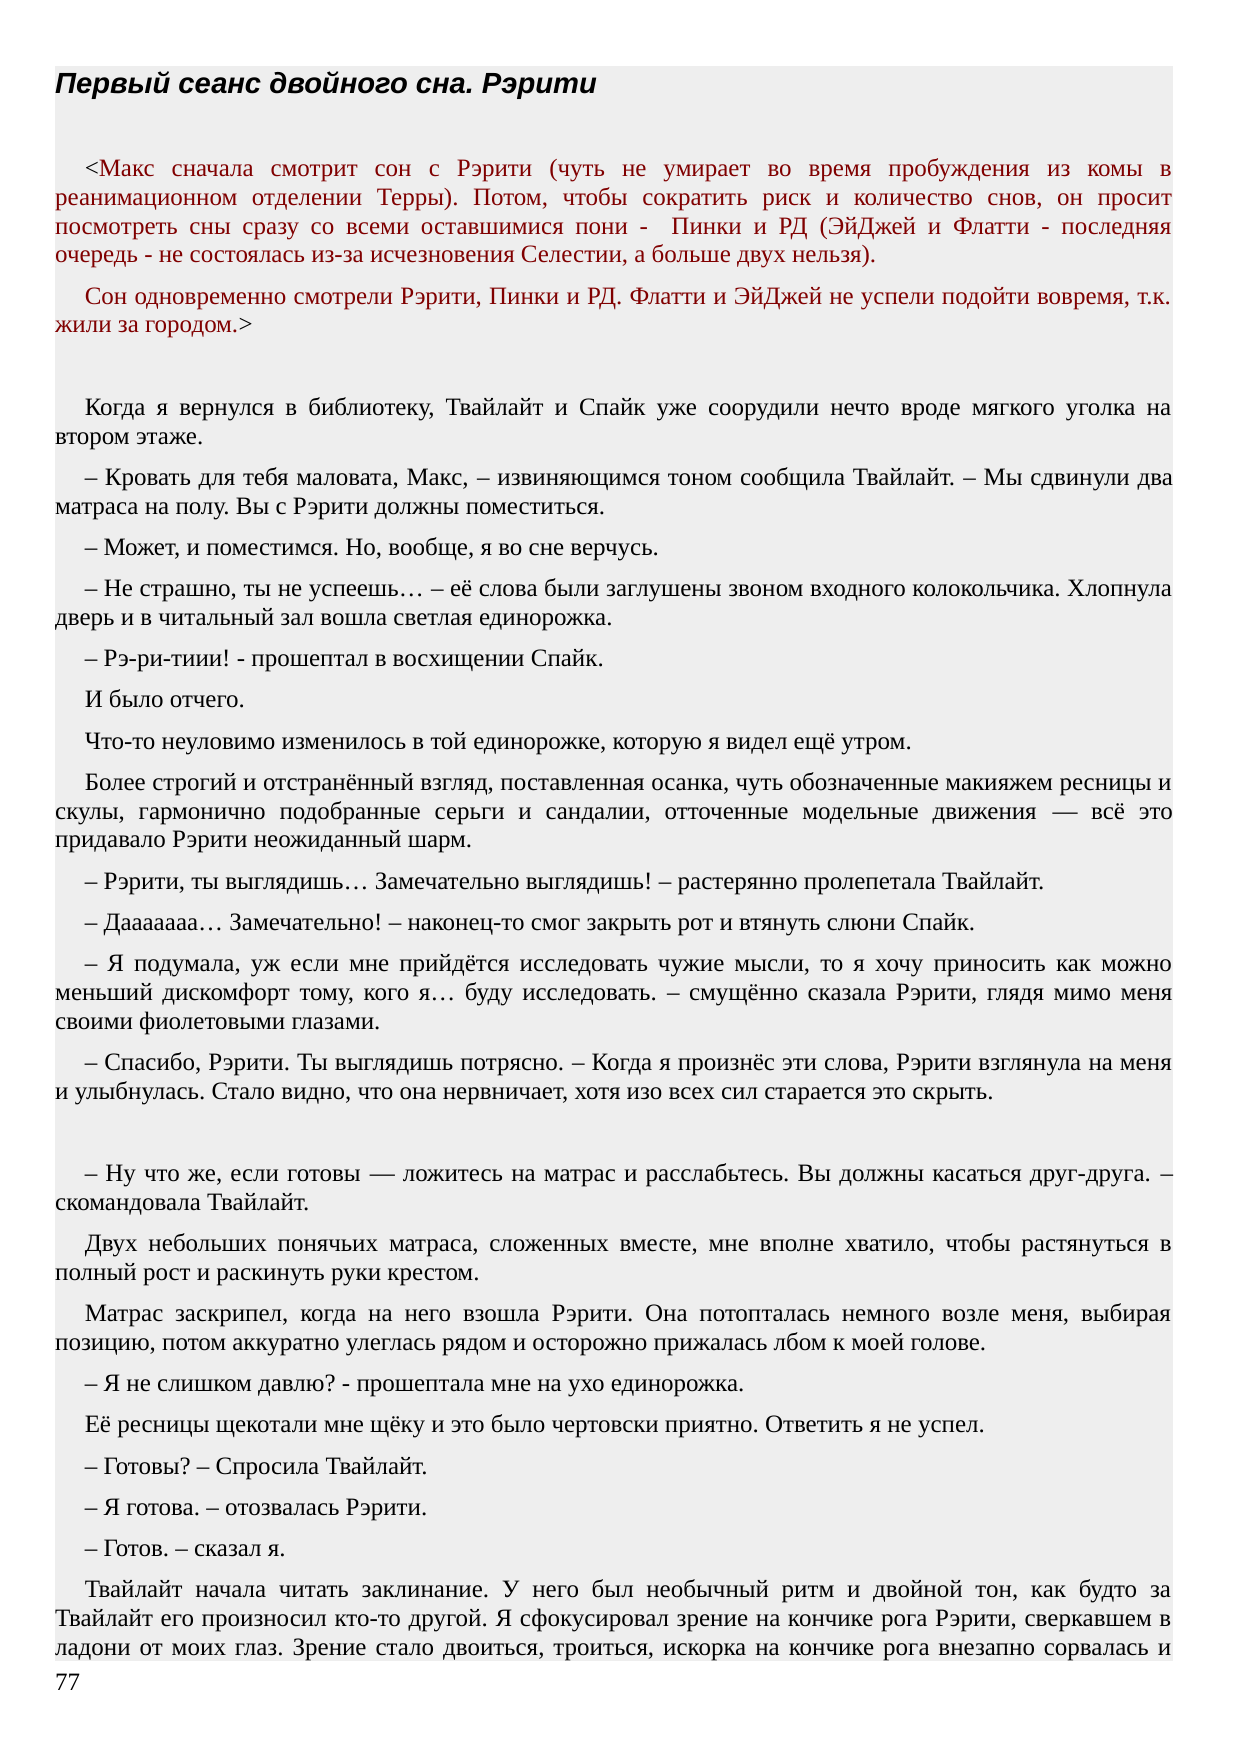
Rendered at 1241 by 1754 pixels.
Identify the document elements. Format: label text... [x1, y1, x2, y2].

text – Рэ-ри-тиии! - прошептал в восхищении Спайк. [55, 643, 1173, 672]
text Твайлайт начала читать заклинание. У него был необычный ритм и двойной тон, как будто за Твайлайт его произносил кто-то другой. Я сфокусировал зрение на кончике рога Рэрити, сверкавшем в ладони от моих глаз. Зрение стало двоиться, троиться, искорка на кончике рога внезапно сорвалась и [55, 1574, 1173, 1661]
text Что-то неуловимо изменилось в той единорожке, которую я видел ещё утром. [55, 726, 1173, 754]
text – Я подумала, уж если мне прийдётся исследовать чужие мысли, то я хочу приносить как можно меньший дискомфорт тому, кого я… буду исследовать. – смущённо сказала Рэрити, глядя мимо меня своими фиолетовыми глазами. [55, 948, 1173, 1034]
text Её ресницы щекотали мне щёку и это было чертовски приятно. Ответить я не успел. [55, 1409, 1173, 1438]
text Двух небольших понячьих матраса, сложенных вместе, мне вполне хватило, чтобы растянуться в полный рост и раскинуть руки крестом. [55, 1228, 1173, 1286]
text – Ну что же, если готовы — ложитесь на матрас и расслабьтесь. Вы должны касаться друг-друга. – скомандовала Твайлайт. [55, 1158, 1173, 1216]
text – Я не слишком давлю? - прошептала мне на ухо единорожка. [55, 1368, 1173, 1397]
text – Готов. – сказал я. [55, 1533, 1173, 1562]
text – Спасибо, Рэрити. Ты выглядишь потрясно. – Когда я произнёс эти слова, Рэрити взглянула на меня и улыбнулась. Стало видно, что она нервничает, хотя изо всех сил старается это скрыть. [55, 1047, 1173, 1104]
text – Я готова. – отозвалась Рэрити. [55, 1492, 1173, 1521]
text Когда я вернулся в библиотеку, Твайлайт и Спайк уже соорудили нечто вроде мягкого уголка на втором этаже. [55, 392, 1173, 449]
subtitle Первый сеанс двойного сна. Рэрити [55, 66, 1173, 99]
text <Макс сначала смотрит сон с Рэрити (чуть не умирает во время пробуждения из комы в реанимационном отделении Терры). Потом, чтобы сократить риск и количество снов, он просит посмотреть сны сразу со всеми оставшимися пони - Пинки и РД (ЭйДжей и Флатти - последняя очередь - не состоялась из-за исчезновения Селестии, а больше двух нельзя). [55, 153, 1173, 268]
text Матрас заскрипел, когда на него взошла Рэрити. Она потопталась немного возле меня, выбирая позицию, потом аккуратно улеглась рядом и осторожно прижалась лбом к моей голове. [55, 1298, 1173, 1356]
text – Дааааааа… Замечательно! – наконец-то смог закрыть рот и втянуть слюни Спайк. [55, 907, 1173, 936]
text Сон одновременно смотрели Рэрити, Пинки и РД. Флатти и ЭйДжей не успели подойти вовремя, т.к. жили за городом.> [55, 281, 1173, 338]
text – Рэрити, ты выглядишь… Замечательно выглядишь! – растерянно пролепетала Твайлайт. [55, 866, 1173, 894]
text – Может, и поместимся. Но, вообще, я во сне верчусь. [55, 532, 1173, 561]
text – Не страшно, ты не успеешь… – её слова были заглушены звоном входного колокольчика. Хлопнула дверь и в читальный зал вошла светлая единорожка. [55, 573, 1173, 631]
text – Готовы? – Спросила Твайлайт. [55, 1451, 1173, 1479]
text И было отчего. [55, 684, 1173, 713]
text – Кровать для тебя маловата, Макс, – извиняющимся тоном сообщила Твайлайт. – Мы сдвинули два матраса на полу. Вы с Рэрити должны поместиться. [55, 462, 1173, 519]
text Более строгий и отстранённый взгляд, поставленная осанка, чуть обозначенные макияжем ресницы и скулы, гармонично подобранные серьги и сандалии, отточенные модельные движения — всё это придавало Рэрити неожиданный шарм. [55, 767, 1173, 853]
